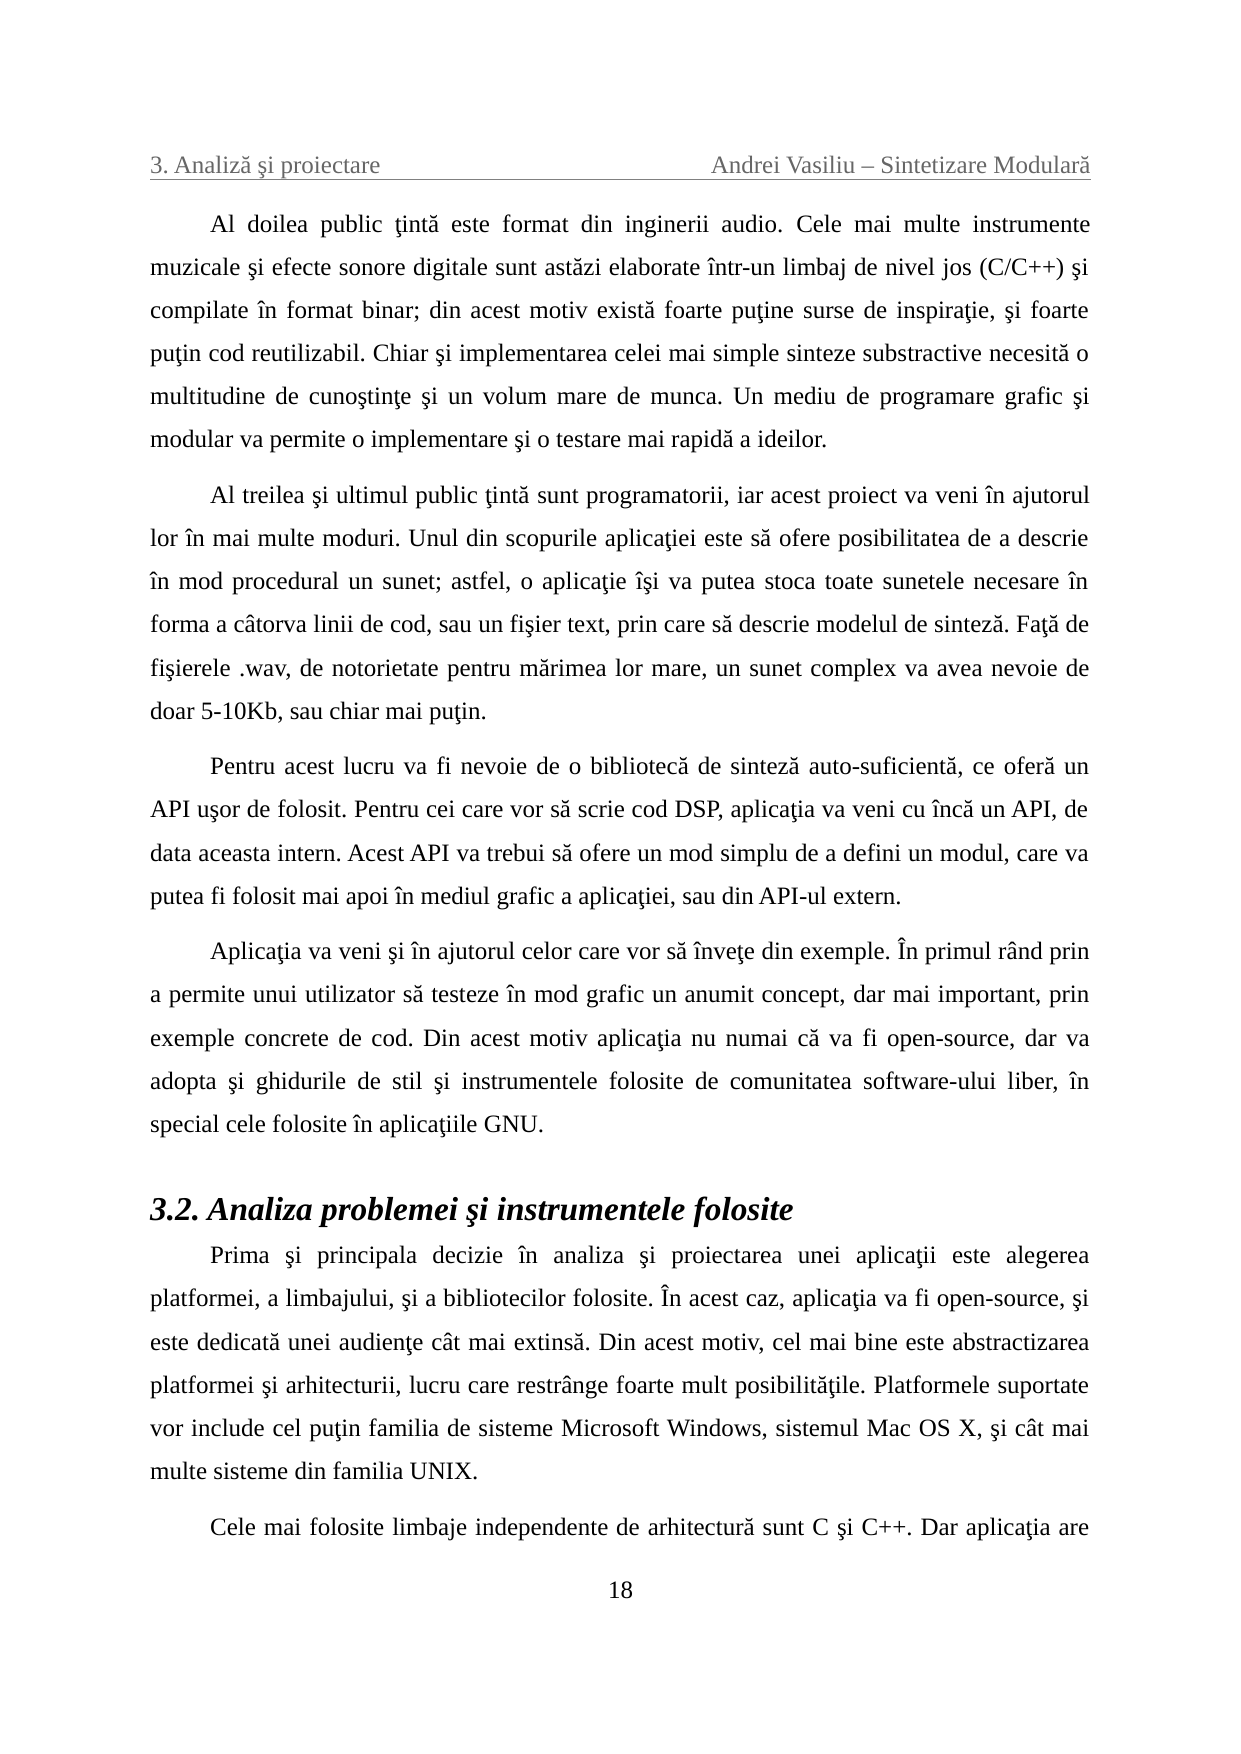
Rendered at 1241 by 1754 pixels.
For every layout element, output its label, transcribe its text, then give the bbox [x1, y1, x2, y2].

text Pentru acest lucru va fi nevoie de o bibliotecă de sinteză auto-suficientă, ce oferă un API uşor de folosit. Pentru cei care vor să scrie cod DSP, aplicaţia va veni cu încă un API, de data aceasta intern. Acest API va trebui să ofere un mod simplu de a defini un modul, care va putea fi folosit mai apoi în mediul grafic a aplicaţiei, sau din API-ul extern. [150, 751, 1091, 909]
text Al doilea public ţintă este format din inginerii audio. Cele mai multe instrumente muzicale şi efecte sonore digitale sunt astăzi elaborate într-un limbaj de nivel jos (C/C++) şi compilate în format binar; din acest motiv există foarte puţine surse de inspiraţie, şi foarte puţin cod reutilizabil. Chiar şi implementarea celei mai simple sinteze substractive necesită o multitudine de cunoştinţe şi un volum mare de munca. Un mediu de programare grafic şi modular va permite o implementare şi o testare mai rapidă a ideilor. [150, 209, 1091, 453]
text Al treilea şi ultimul public ţintă sunt programatorii, iar acest proiect va veni în ajutorul lor în mai multe moduri. Unul din scopurile aplicaţiei este să ofere posibilitatea de a descrie în mod procedural un sunet; astfel, o aplicaţie îşi va putea stoca toate sunetele necesare în forma a câtorva linii de cod, sau un fişier text, prin care să descrie modelul de sinteză. Faţă de fişierele .wav, de notorietate pentru mărimea lor mare, un sunet complex va avea nevoie de doar 5-10Kb, sau chiar mai puţin. [150, 480, 1091, 724]
subtitle 3.2. Analiza problemei şi instrumentele folosite [150, 1189, 1091, 1228]
text Aplicaţia va veni şi în ajutorul celor care vor să înveţe din exemple. În primul rând prin a permite unui utilizator să testeze în mod grafic un anumit concept, dar mai important, prin exemple concrete de cod. Din acest motiv aplicaţia nu numai că va fi open-source, dar va adopta şi ghidurile de stil şi instrumentele folosite de comunitatea software-ului liber, în special cele folosite în aplicaţiile GNU. [150, 936, 1091, 1138]
text Cele mai folosite limbaje independente de arhitectură sunt C şi C++. Dar aplicaţia are [150, 1512, 1091, 1540]
text Prima şi principala decizie în analiza şi proiectarea unei aplicaţii este alegerea platformei, a limbajului, şi a bibliotecilor folosite. În acest caz, aplicaţia va fi open-source, şi este dedicată unei audienţe cât mai extinsă. Din acest motiv, cel mai bine este abstractizarea platformei şi arhitecturii, lucru care restrânge foarte mult posibilităţile. Platformele suportate vor include cel puţin familia de sisteme Microsoft Windows, sistemul Mac OS X, şi cât mai multe sisteme din familia UNIX. [150, 1240, 1091, 1485]
